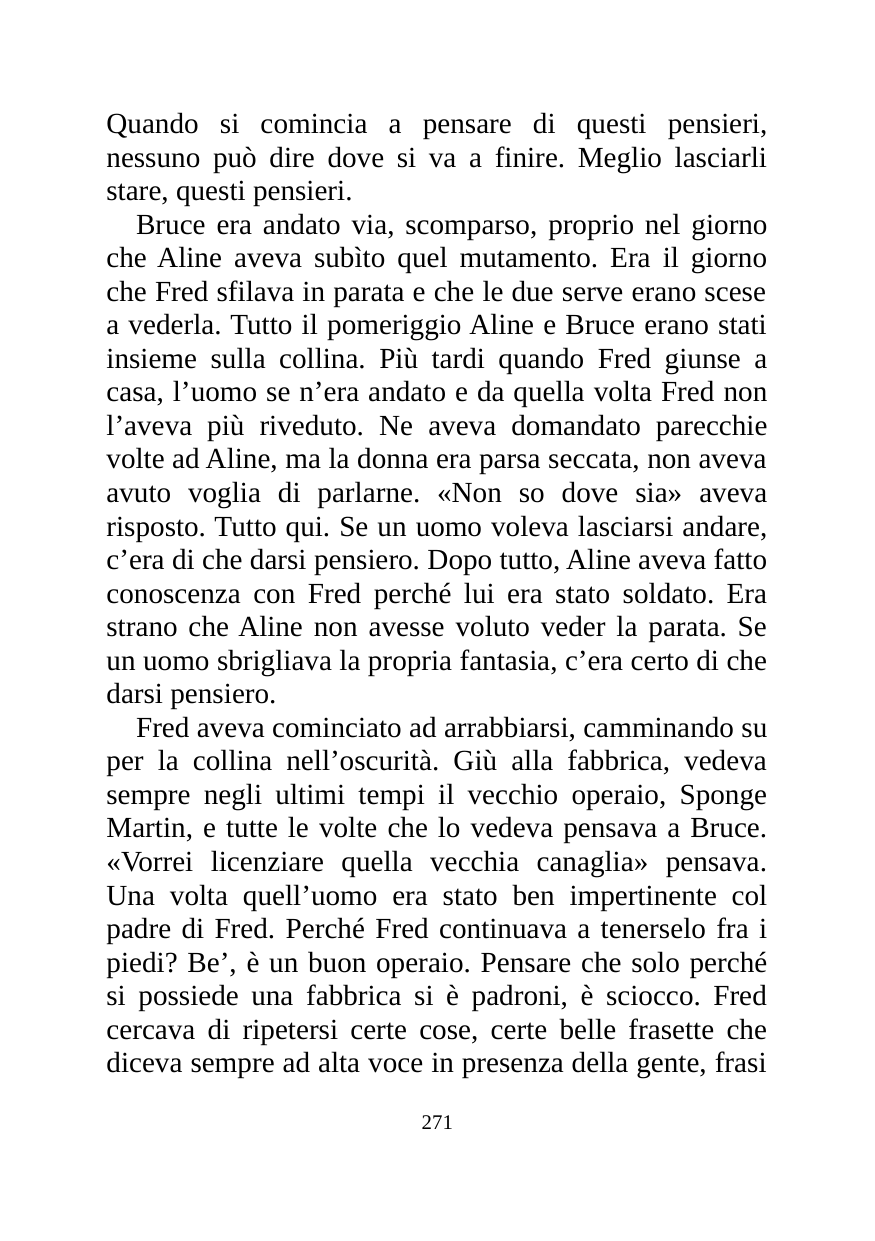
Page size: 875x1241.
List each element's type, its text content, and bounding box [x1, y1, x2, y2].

text Fred aveva cominciato ad arrabbiarsi, camminando su per la collina nell’oscurità. Giù alla fabbrica, vedeva sempre negli ultimi tempi il vecchio operaio, Sponge Martin, e tutte le volte che lo vedeva pensava a Bruce. «Vorrei licenziare quella vecchia canaglia» pensava. Una volta quell’uomo era stato ben impertinente col padre di Fred. Perché Fred continuava a tenerselo fra i piedi? Be’, è un buon operaio. Pensare che solo perché si possiede una fabbrica si è padroni, è sciocco. Fred cercava di ripetersi certe cose, certe belle frasette che diceva sempre ad alta voce in presenza della gente, frasi [106, 710, 768, 1079]
text Bruce era andato via, scomparso, proprio nel giorno che Aline aveva subìto quel mutamento. Era il giorno che Fred sfilava in parata e che le due serve erano scese a vederla. Tutto il pomeriggio Aline e Bruce erano stati insieme sulla collina. Più tardi quando Fred giunse a casa, l’uomo se n’era andato e da quella volta Fred non l’aveva più riveduto. Ne aveva domandato parecchie volte ad Aline, ma la donna era parsa seccata, non aveva avuto voglia di parlarne. «Non so dove sia» aveva risposto. Tutto qui. Se un uomo voleva lasciarsi andare, c’era di che darsi pensiero. Dopo tutto, Aline aveva fatto conoscenza con Fred perché lui era stato soldato. Era strano che Aline non avesse voluto veder la parata. Se un uomo sbrigliava la propria fantasia, c’era certo di che darsi pensiero. [106, 207, 768, 710]
text Quando si comincia a pensare di questi pensieri, nessuno può dire dove si va a finire. Meglio lasciarli stare, questi pensieri. [106, 106, 768, 207]
